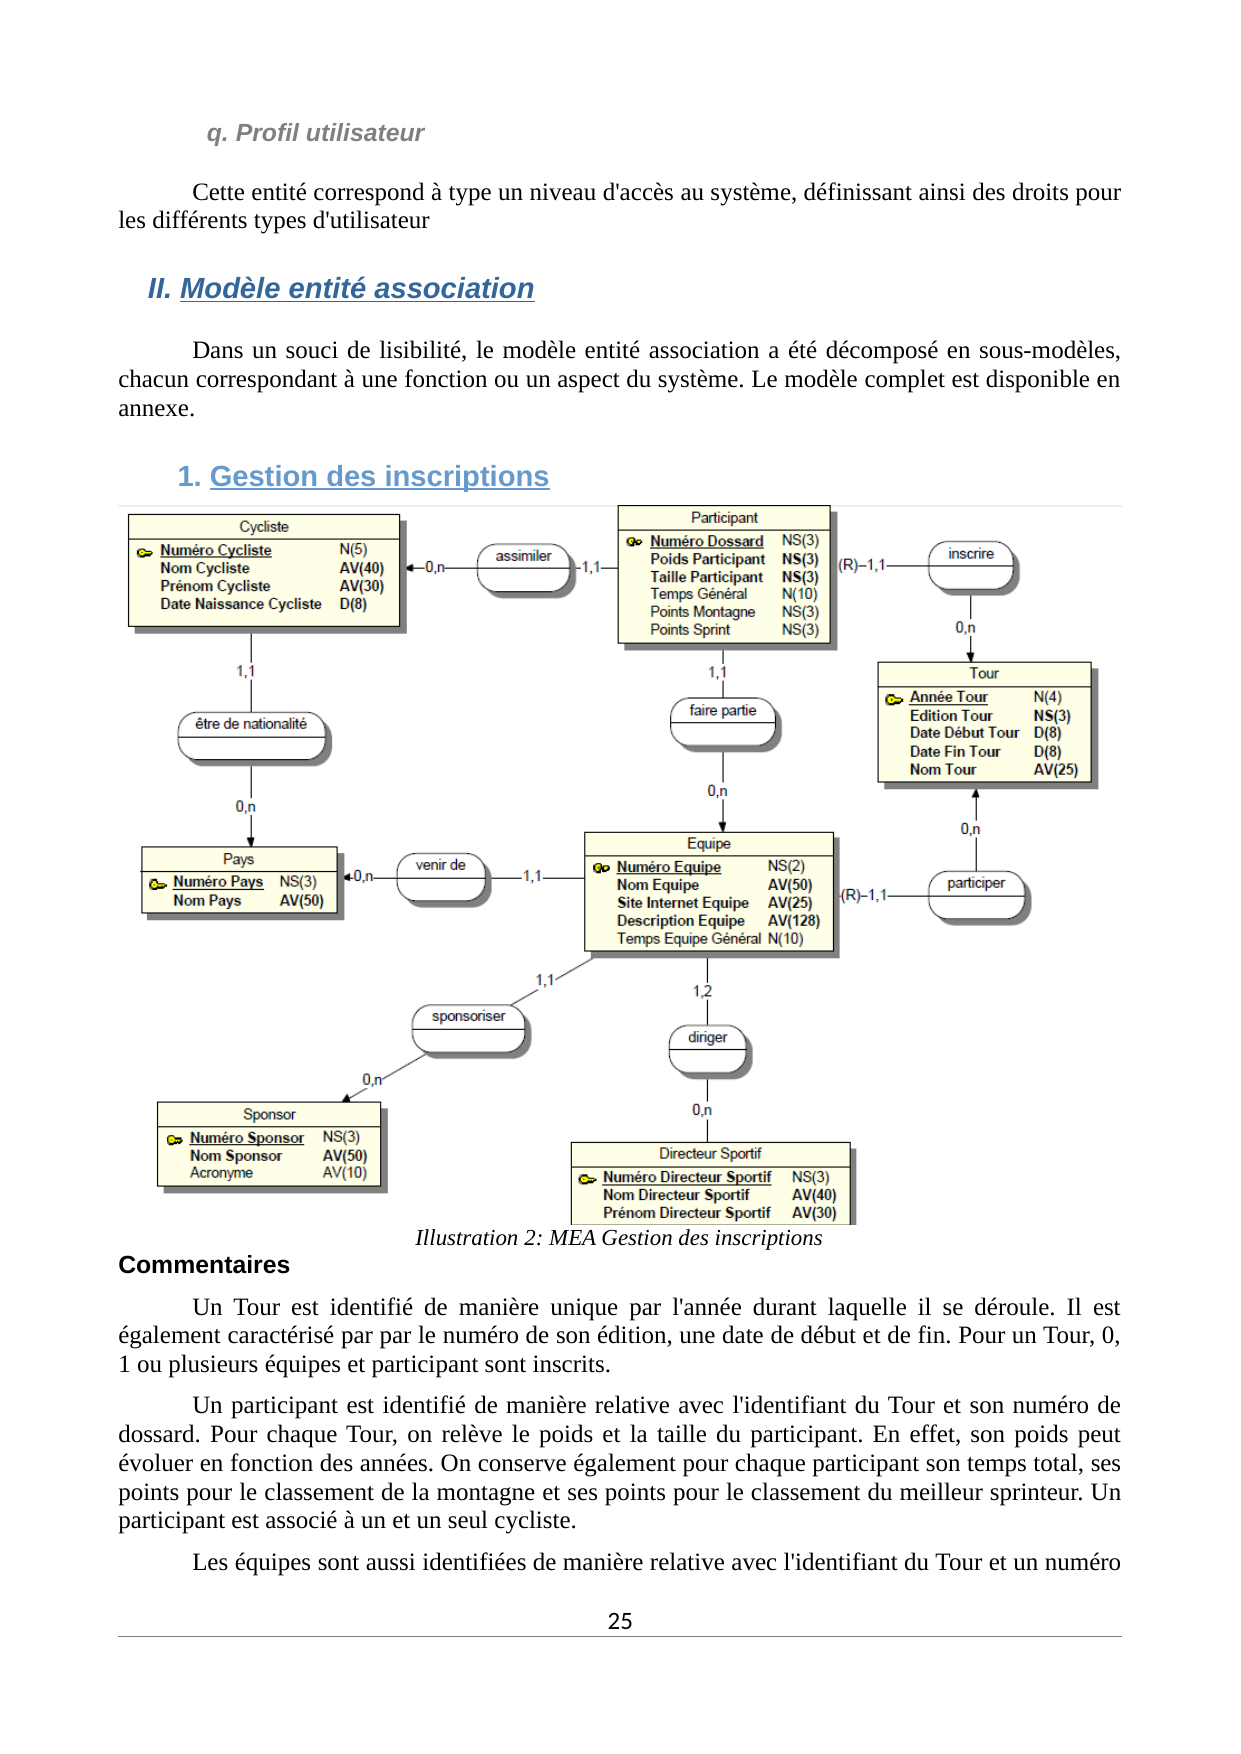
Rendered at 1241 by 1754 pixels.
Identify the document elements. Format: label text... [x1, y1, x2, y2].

text Les équipes sont aussi identifiées de manière relative avec l'identifiant du Tour et un numéro [118, 1547, 1122, 1575]
subtitle [118, 493, 1122, 505]
subtitle Profil utilisateur [207, 118, 1122, 147]
text Cette entité correspond à type un niveau d'accès au système, définissant ainsi des droits pour les différents types d'utilisateur [118, 177, 1122, 234]
text Illustration 2: MEA Gestion des inscriptions [118, 1225, 1122, 1251]
text Dans un souci de lisibilité, le modèle entité association a été décomposé en sous-modèles, chacun correspondant à une fonction ou un aspect du système. Le modèle complet est disponible en annexe. [118, 335, 1122, 421]
subtitle Commentaires [118, 1251, 1122, 1279]
text Un Tour est identifié de manière unique par l'année durant laquelle il se déroule. Il est également caractérisé par par le numéro de son édition, une date de début et de fin. Pour un Tour, 0, 1 ou plusieurs équipes et participant sont inscrits. [118, 1292, 1122, 1378]
subtitle Modèle entité association [148, 272, 1122, 305]
subtitle Gestion des inscriptions [177, 459, 1122, 492]
text Un participant est identifié de manière relative avec l'identifiant du Tour et son numéro de dossard. Pour chaque Tour, on relève le poids et la taille du participant. En effet, son poids peut évoluer en fonction des années. On conserve également pour chaque participant son temps total, ses points pour le classement de la montagne et ses points pour le classement du meilleur sprinteur. Un participant est associé à un et un seul cycliste. [118, 1390, 1122, 1534]
